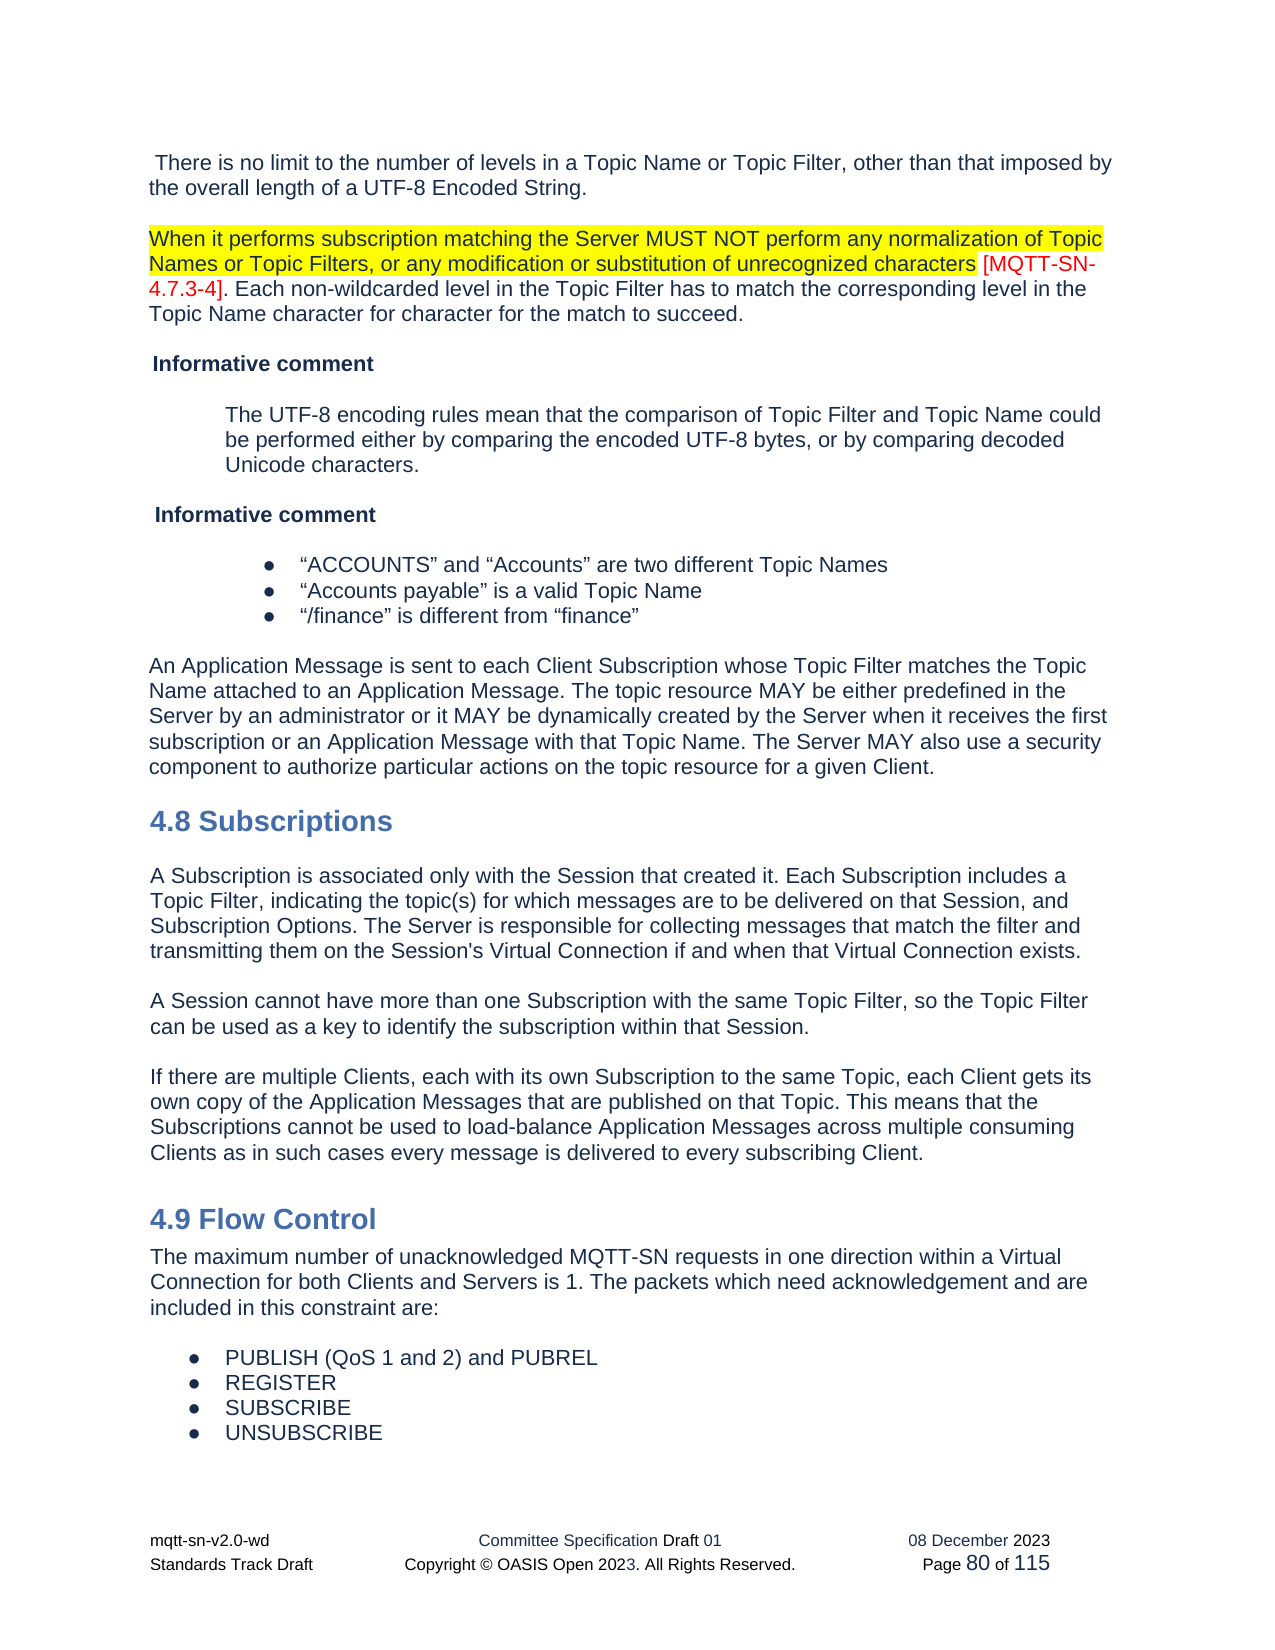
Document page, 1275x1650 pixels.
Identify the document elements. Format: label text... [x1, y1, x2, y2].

list PUBLISH (QoS 1 and 2) and PUBREL [187, 1344, 1125, 1370]
text A Session cannot have more than one Subscription with the same Topic Filter, so the Topic Filter can be used as a key to identify the subscription within that Session. [150, 988, 1125, 1039]
list “ACCOUNTS” and “Accounts” are two different Topic Names [262, 552, 1124, 577]
text A Subscription is associated only with the Session that created it. Each Subscription includes a Topic Filter, indicating the topic(s) for which messages are to be delivered on that Session, and Subscription Options. The Server is responsible for collecting messages that match the filter and transmitting them on the Session's Virtual Connection if and when that Virtual Connection exists. [150, 862, 1125, 963]
subtitle 4.8 Subscriptions [150, 804, 1124, 837]
text The UTF-8 encoding rules mean that the comparison of Topic Filter and Topic Name could be performed either by comparing the encoded UTF-8 bytes, or by comparing decoded Unicode characters. [225, 401, 1124, 477]
text Informative comment [148, 502, 1124, 527]
list SUBSCRIBE [187, 1395, 1125, 1420]
subtitle 4.9 Flow Control [150, 1202, 1124, 1236]
list REGISTER [187, 1370, 1125, 1395]
list UNSUBSCRIBE [187, 1420, 1125, 1445]
list “Accounts payable” is a valid Topic Name [262, 577, 1124, 603]
list “/finance” is different from “finance” [262, 603, 1124, 628]
text When it performs subscription matching the Server MUST NOT perform any normalization of Topic Names or Topic Filters, or any modification or substitution of unrecognized characters [MQTT-SN-4.7.3-4]. Each non-wildcarded level in the Topic Filter has to match the corresponding level in the Topic Name character for character for the match to succeed. [148, 225, 1124, 326]
text The maximum number of unacknowledged MQTT-SN requests in one direction within a Virtual Connection for both Clients and Servers is 1. The packets which need acknowledgement and are included in this constraint are: [150, 1244, 1125, 1319]
text If there are multiple Clients, each with its own Subscription to the same Topic, each Client gets its own copy of the Application Messages that are published on that Topic. This means that the Subscriptions cannot be used to load-balance Application Messages across multiple consuming Clients as in such cases every message is delivered to every subscribing Client. [150, 1064, 1125, 1164]
text Informative comment [148, 351, 1124, 376]
text An Application Message is sent to each Client Subscription whose Topic Filter matches the Topic Name attached to an Application Message. The topic resource MAY be either predefined in the Server by an administrator or it MAY be dynamically created by the Server when it receives the first subscription or an Application Message with that Topic Name. The Server MAY also use a security component to authorize particular actions on the topic resource for a given Client. [148, 653, 1124, 779]
text There is no limit to the number of levels in a Topic Name or Topic Filter, other than that imposed by the overall length of a UTF-8 Encoded String. [148, 150, 1124, 200]
